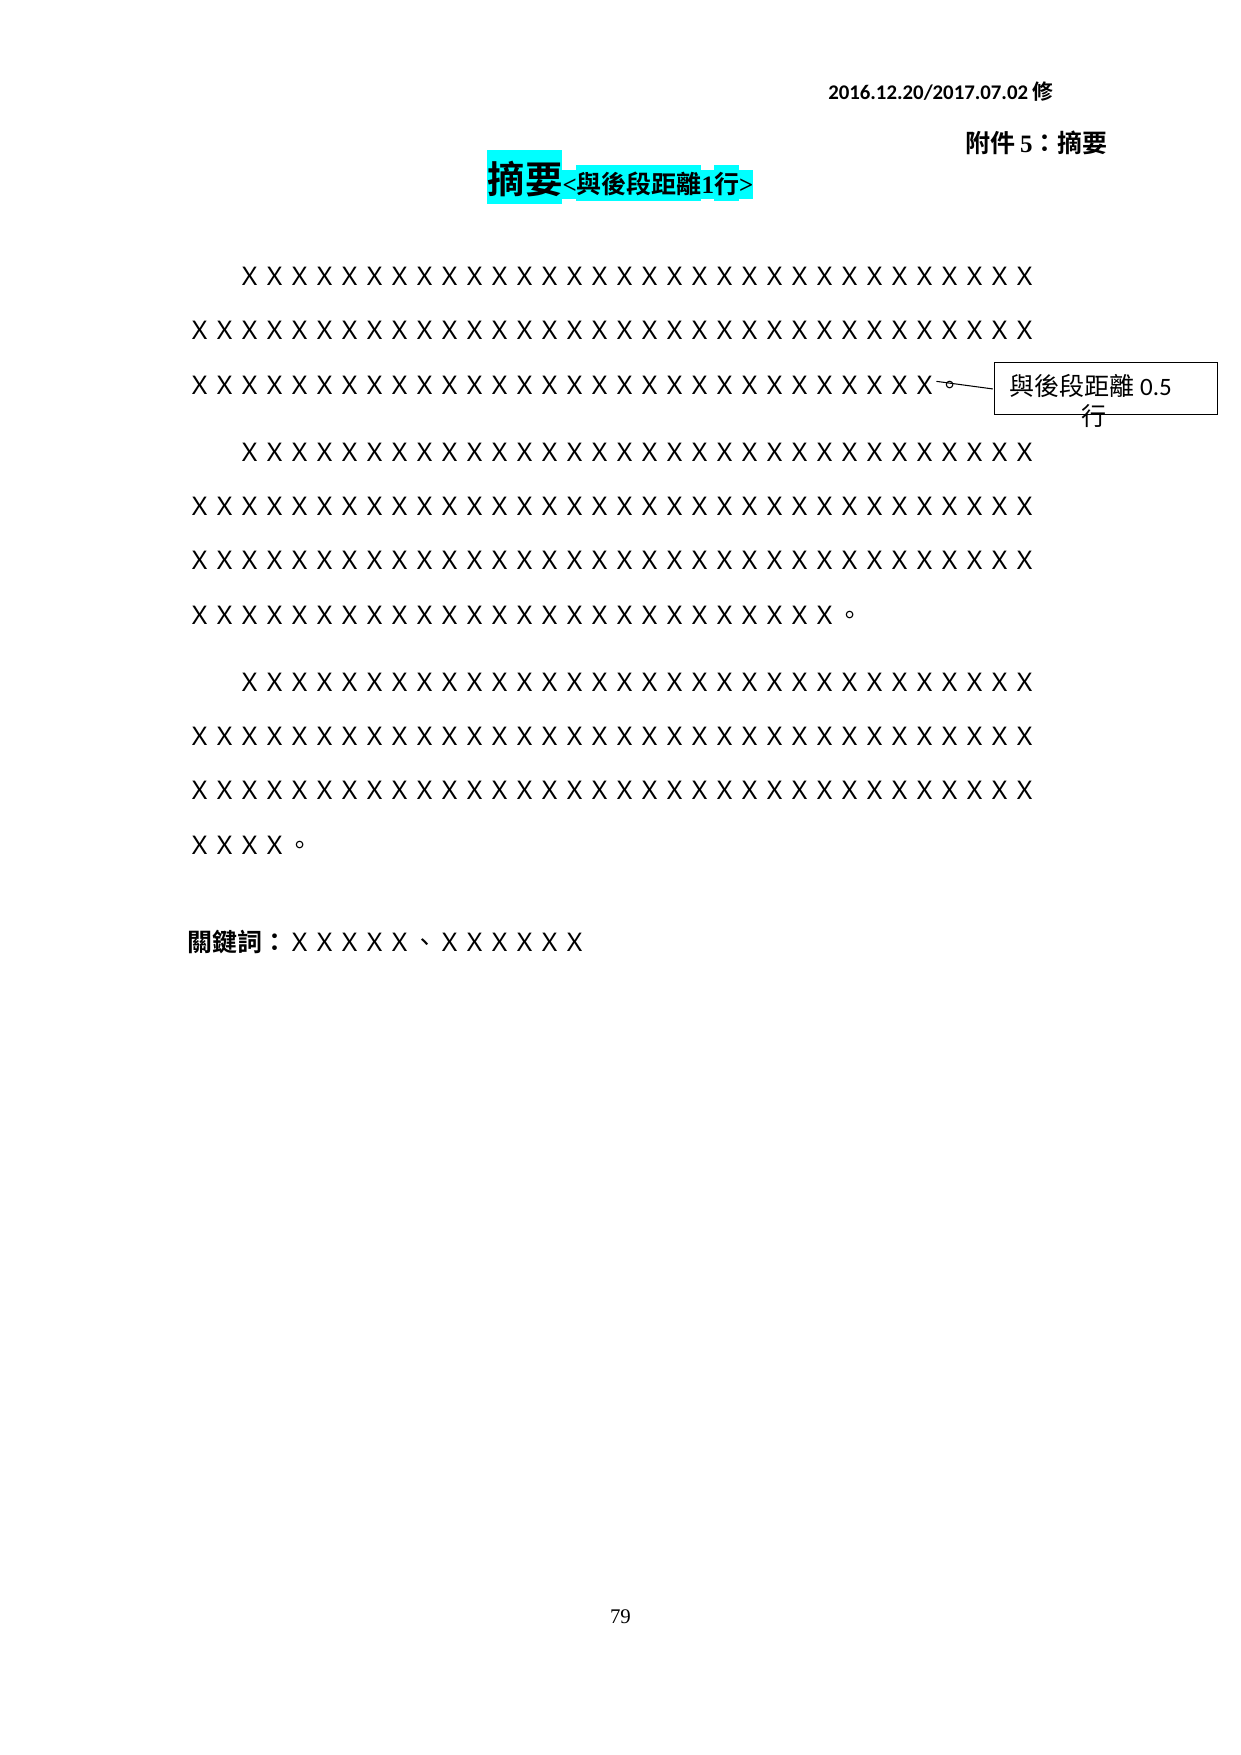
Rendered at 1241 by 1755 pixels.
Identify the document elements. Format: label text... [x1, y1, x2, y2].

text 摘要<與後段距離1行> [187, 116, 1133, 204]
text ＸＸＸＸＸＸＸＸＸＸＸＸＸＸＸＸＸＸＸＸＸＸＸＸＸＸＸＸＸＸＸＸＸＸＸＸＸＸＸＸＸＸＸＸＸＸＸＸＸＸＸＸＸＸＸＸＸＸＸＸＸＸＸＸＸＸＸＸＸＸＸＸＸＸＸＸＸＸＸＸＸＸＸＸＸＸＸＸＸＸＸＸＸＸＸＸ。 [187, 256, 1053, 401]
text 關鍵詞：ＸＸＸＸＸ、ＸＸＸＸＸＸ [187, 923, 1053, 959]
text ＸＸＸＸＸＸＸＸＸＸＸＸＸＸＸＸＸＸＸＸＸＸＸＸＸＸＸＸＸＸＸＸＸＸＸＸＸＸＸＸＸＸＸＸＸＸＸＸＸＸＸＸＸＸＸＸＸＸＸＸＸＸＸＸＸＸＸＸＸＸＸＸＸＸＸＸＸＸＸＸＸＸＸＸＸＸＸＸＸＸＸＸＸＸＸＸＸＸＸＸＸＸＸＸＸＸＸＸＸＸＸＸＸＸＸＸＸＸＸＸＸＸＸＸＸＸ。 [187, 432, 1053, 631]
text 附件5：摘要 [965, 124, 1118, 160]
text ＸＸＸＸＸＸＸＸＸＸＸＸＸＸＸＸＸＸＸＸＸＸＸＸＸＸＸＸＸＸＸＸＸＸＸＸＸＸＸＸＸＸＸＸＸＸＸＸＸＸＸＸＸＸＸＸＸＸＸＸＸＸＸＸＸＸＸＸＸＸＸＸＸＸＸＸＸＸＸＸＸＸＸＸＸＸＸＸＸＸＸＸＸＸＸＸＸＸＸＸＸＸＸＸ。 [187, 662, 1053, 861]
